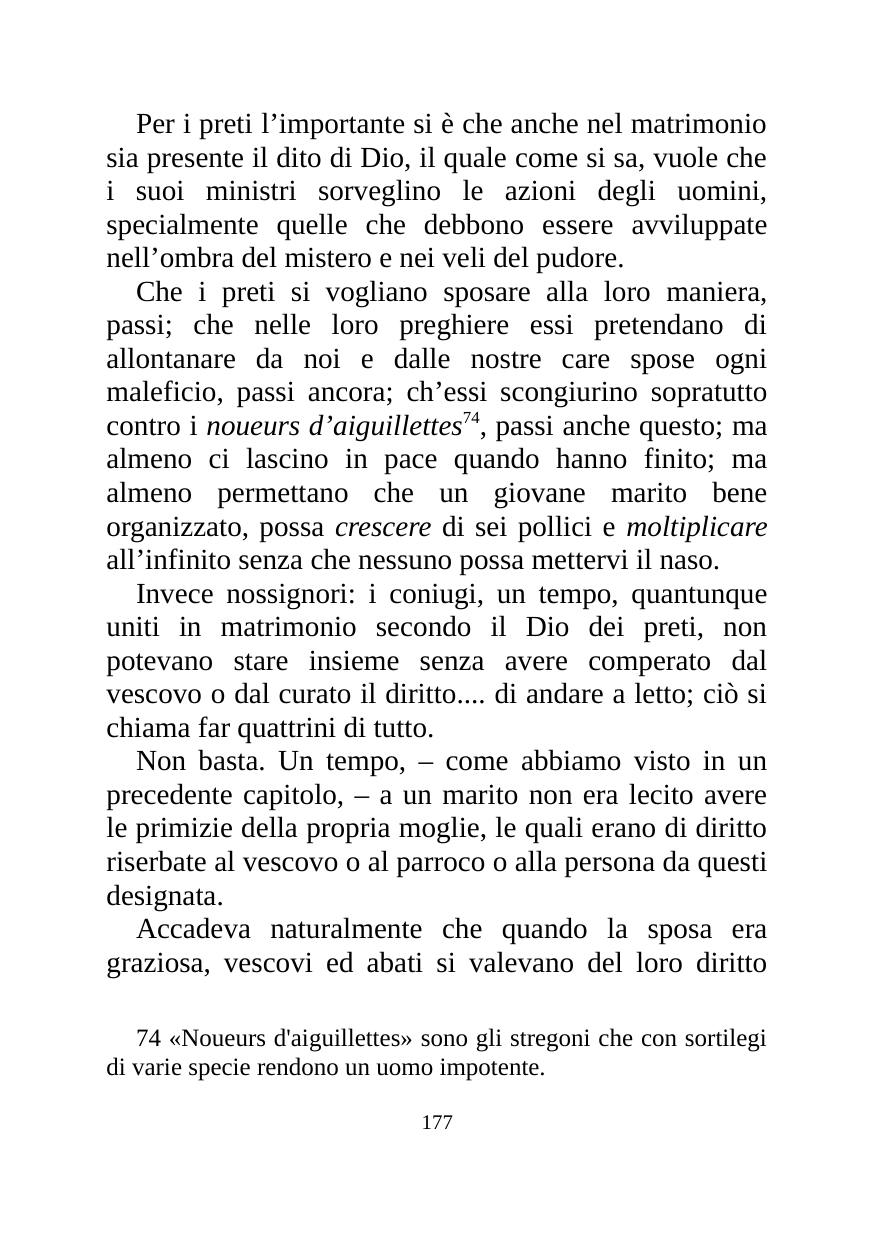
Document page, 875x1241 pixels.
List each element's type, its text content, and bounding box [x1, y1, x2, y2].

text Che i preti si vogliano sposare alla loro maniera, passi; che nelle loro preghiere essi pretendano di allontanare da noi e dalle nostre care spose ogni maleficio, passi ancora; ch’essi scongiurino sopratutto contro i noueurs d’aiguillettes, passi anche questo; ma almeno ci lascino in pace quando hanno finito; ma almeno permettano che un giovane marito bene organizzato, possa crescere di sei pollici e moltiplicare all’infinito senza che nessuno possa mettervi il naso. [106, 274, 768, 576]
text Invece nossignori: i coniugi, un tempo, quantunque uniti in matrimonio secondo il Dio dei preti, non potevano stare insieme senza avere comperato dal vescovo o dal curato il diritto.... di andare a letto; ciò si chiama far quattrini di tutto. [106, 576, 768, 743]
text «Noueurs d'aiguillettes» sono gli stregoni che con sortilegi di varie specie rendono un uomo impotente. [106, 1023, 768, 1080]
text Accadeva naturalmente che quando la sposa era graziosa, vescovi ed abati si valevano del loro diritto [106, 911, 768, 978]
text Per i preti l’importante si è che anche nel matrimonio sia presente il dito di Dio, il quale come si sa, vuole che i suoi ministri sorveglino le azioni degli uomini, specialmente quelle che debbono essere avviluppate nell’ombra del mistero e nei veli del pudore. [106, 106, 768, 274]
text Non basta. Un tempo, – come abbiamo visto in un precedente capitolo, – a un marito non era lecito avere le primizie della propria moglie, le quali erano di diritto riserbate al vescovo o al parroco o alla persona da questi designata. [106, 743, 768, 911]
